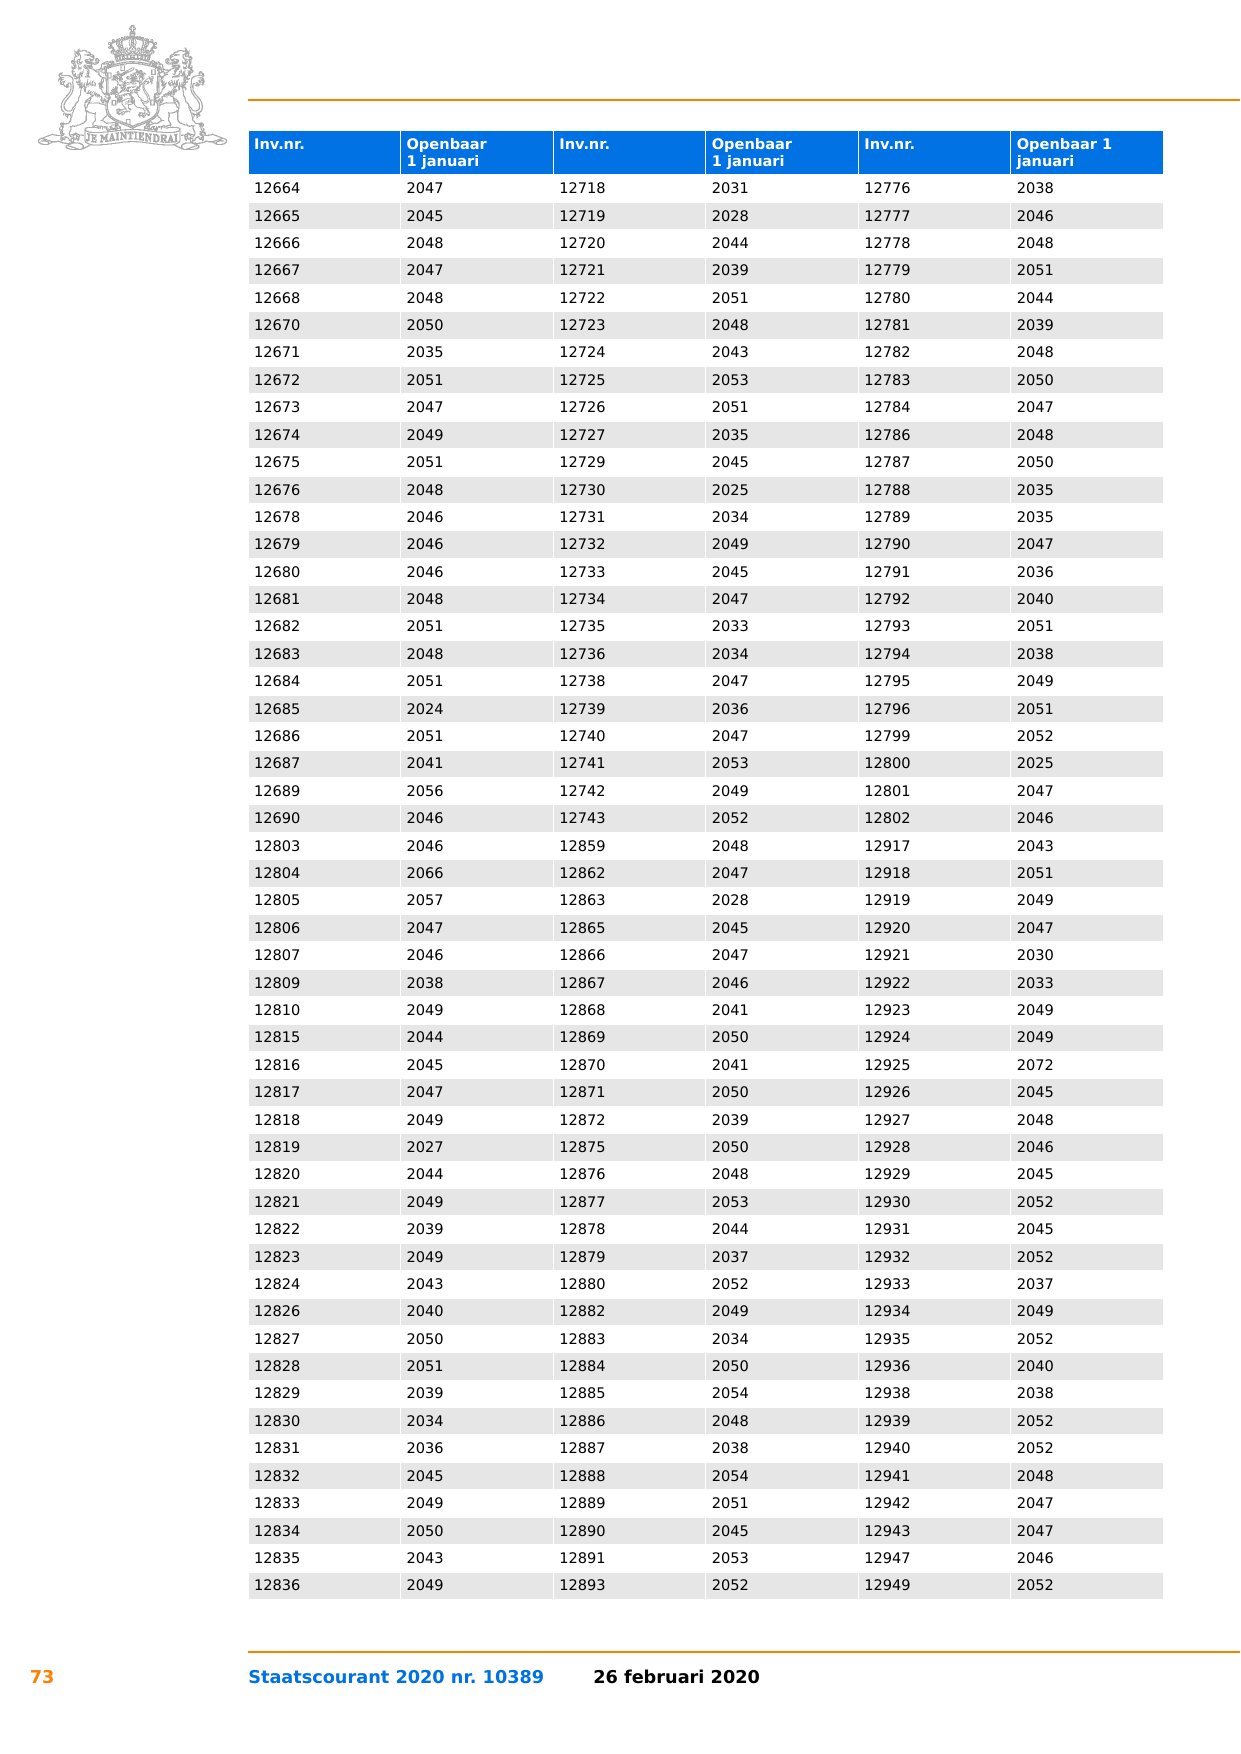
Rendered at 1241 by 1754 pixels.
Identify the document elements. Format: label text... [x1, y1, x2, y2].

table_cell 2047 [401, 395, 553, 421]
table_cell 12668 [249, 285, 400, 311]
table_cell 2035 [401, 340, 553, 366]
table_cell 12947 [859, 1545, 1010, 1571]
table_cell 2047 [1011, 395, 1163, 421]
table_cell 12862 [554, 860, 705, 887]
table_cell 12675 [249, 449, 400, 476]
table_cell 12823 [249, 1244, 400, 1270]
table_cell 12676 [249, 477, 400, 503]
table_cell 12938 [859, 1381, 1010, 1407]
table_cell 12782 [859, 340, 1010, 366]
table_cell 12923 [859, 997, 1010, 1023]
table_cell 2050 [706, 1025, 858, 1051]
table_cell 2031 [706, 175, 858, 202]
table_cell 2051 [1011, 258, 1163, 284]
table_cell 12883 [554, 1326, 705, 1352]
table_cell 2052 [1011, 1573, 1163, 1599]
table_cell 12794 [859, 641, 1010, 667]
table_cell 12793 [859, 614, 1010, 640]
table_cell 2047 [706, 860, 858, 887]
table_cell 2052 [1011, 723, 1163, 749]
table_cell 12817 [249, 1079, 400, 1106]
table_cell 2047 [1011, 915, 1163, 941]
table_cell 12829 [249, 1381, 400, 1407]
table_cell 2047 [1011, 778, 1163, 804]
table_cell 2052 [706, 1573, 858, 1599]
table_cell 12674 [249, 422, 400, 448]
table_cell 12824 [249, 1271, 400, 1297]
table_cell 12779 [859, 258, 1010, 284]
table_cell 2039 [1011, 312, 1163, 339]
table_cell 2038 [706, 1436, 858, 1462]
table_cell 12683 [249, 641, 400, 667]
table_cell 12789 [859, 504, 1010, 530]
table_cell 2046 [1011, 805, 1163, 832]
table_cell 12732 [554, 531, 705, 558]
table_cell 2052 [1011, 1189, 1163, 1215]
table_cell 2049 [1011, 1025, 1163, 1051]
table_cell 2041 [401, 751, 553, 777]
table_cell 12776 [859, 175, 1010, 202]
table_cell 12788 [859, 477, 1010, 503]
table_cell 12687 [249, 751, 400, 777]
table_cell 2040 [1011, 1353, 1163, 1380]
table_cell 2051 [401, 449, 553, 476]
table_cell 2035 [706, 422, 858, 448]
table_cell 2048 [706, 312, 858, 339]
table_cell 12827 [249, 1326, 400, 1352]
table_cell 2041 [706, 997, 858, 1023]
table_cell 2041 [706, 1052, 858, 1078]
table_cell 2054 [706, 1381, 858, 1407]
table_cell 12665 [249, 203, 400, 229]
table_cell 12806 [249, 915, 400, 941]
table_cell 2036 [1011, 559, 1163, 585]
table_cell 2046 [401, 504, 553, 530]
table_cell 12884 [554, 1353, 705, 1380]
table_cell 12809 [249, 970, 400, 996]
table_cell 12802 [859, 805, 1010, 832]
table_cell 12803 [249, 833, 400, 859]
table_cell 2043 [401, 1271, 553, 1297]
table_header Inv.nr. [554, 131, 705, 174]
table_cell 2047 [401, 915, 553, 941]
table_cell 2040 [1011, 586, 1163, 613]
table_cell 2050 [1011, 449, 1163, 476]
table_cell 2049 [401, 1189, 553, 1215]
table_cell 2050 [401, 1518, 553, 1544]
table_header Openbaar 1 januari [706, 131, 858, 174]
table_cell 2053 [706, 367, 858, 393]
table_cell 2033 [706, 614, 858, 640]
table_cell 12818 [249, 1107, 400, 1133]
table_cell 2052 [1011, 1436, 1163, 1462]
table_cell 12805 [249, 888, 400, 914]
table_cell 12780 [859, 285, 1010, 311]
table_cell 12680 [249, 559, 400, 585]
table_cell 2033 [1011, 970, 1163, 996]
table_cell 2053 [706, 1545, 858, 1571]
table_cell 2049 [401, 422, 553, 448]
table_cell 12719 [554, 203, 705, 229]
table_cell 12924 [859, 1025, 1010, 1051]
table_cell 2052 [1011, 1244, 1163, 1270]
table_cell 12888 [554, 1463, 705, 1489]
table_cell 12679 [249, 531, 400, 558]
table_cell 2034 [706, 504, 858, 530]
table_cell 2040 [401, 1299, 553, 1325]
table_cell 12795 [859, 669, 1010, 695]
table_cell 2052 [706, 1271, 858, 1297]
table_cell 2048 [706, 1408, 858, 1434]
table_cell 2037 [1011, 1271, 1163, 1297]
table_cell 2046 [1011, 203, 1163, 229]
table_header Inv.nr. [249, 131, 400, 174]
table_cell 12820 [249, 1162, 400, 1188]
table_cell 12870 [554, 1052, 705, 1078]
table_cell 2050 [401, 312, 553, 339]
table_cell 2045 [1011, 1216, 1163, 1243]
table_cell 2044 [706, 1216, 858, 1243]
table_cell 12929 [859, 1162, 1010, 1188]
table_cell 2039 [401, 1381, 553, 1407]
table_cell 12830 [249, 1408, 400, 1434]
table_cell 12792 [859, 586, 1010, 613]
table_cell 2051 [401, 669, 553, 695]
table_cell 2049 [706, 531, 858, 558]
table_cell 2034 [706, 1326, 858, 1352]
table_cell 2044 [1011, 285, 1163, 311]
table_cell 12821 [249, 1189, 400, 1215]
table_cell 2051 [401, 614, 553, 640]
table_cell 2049 [401, 1244, 553, 1270]
table_cell 2054 [706, 1463, 858, 1489]
table_cell 2045 [1011, 1079, 1163, 1106]
table_cell 12724 [554, 340, 705, 366]
table_cell 2051 [401, 1353, 553, 1380]
table_cell 2047 [401, 1079, 553, 1106]
table_cell 12828 [249, 1353, 400, 1380]
table_cell 2049 [1011, 1299, 1163, 1325]
table_cell 12859 [554, 833, 705, 859]
table_cell 2057 [401, 888, 553, 914]
table_cell 12832 [249, 1463, 400, 1489]
table_cell 12810 [249, 997, 400, 1023]
table_cell 2046 [1011, 1134, 1163, 1161]
table_cell 2051 [1011, 860, 1163, 887]
table_cell 12886 [554, 1408, 705, 1434]
table_cell 2056 [401, 778, 553, 804]
table_cell 2048 [706, 833, 858, 859]
table_cell 2046 [706, 970, 858, 996]
table_cell 12891 [554, 1545, 705, 1571]
table_cell 12867 [554, 970, 705, 996]
table_cell 2048 [1011, 230, 1163, 256]
table_cell 2072 [1011, 1052, 1163, 1078]
table_cell 2052 [706, 805, 858, 832]
table_cell 2049 [401, 1490, 553, 1517]
table_cell 12863 [554, 888, 705, 914]
table_cell 2035 [1011, 504, 1163, 530]
table_cell 12921 [859, 943, 1010, 969]
table_cell 2036 [706, 696, 858, 722]
table_cell 12928 [859, 1134, 1010, 1161]
table_cell 2044 [706, 230, 858, 256]
table_cell 12926 [859, 1079, 1010, 1106]
table_cell 2044 [401, 1162, 553, 1188]
table_cell 12690 [249, 805, 400, 832]
table_header Openbaar 1 januari [1011, 131, 1163, 174]
table_cell 12689 [249, 778, 400, 804]
table_cell 12930 [859, 1189, 1010, 1215]
table_cell 2053 [706, 751, 858, 777]
table_cell 12731 [554, 504, 705, 530]
table_cell 12922 [859, 970, 1010, 996]
table_cell 2027 [401, 1134, 553, 1161]
table_cell 2047 [706, 943, 858, 969]
table_cell 2049 [1011, 997, 1163, 1023]
table_cell 2050 [1011, 367, 1163, 393]
table_cell 2048 [1011, 1107, 1163, 1133]
table_cell 12885 [554, 1381, 705, 1407]
table_cell 2045 [401, 203, 553, 229]
table_cell 12740 [554, 723, 705, 749]
table_cell 12936 [859, 1353, 1010, 1380]
table_cell 12721 [554, 258, 705, 284]
table_cell 12933 [859, 1271, 1010, 1297]
table_cell 2050 [706, 1353, 858, 1380]
table_cell 12672 [249, 367, 400, 393]
table_cell 2047 [706, 586, 858, 613]
table_cell 12729 [554, 449, 705, 476]
table_cell 12834 [249, 1518, 400, 1544]
table_cell 2047 [1011, 1518, 1163, 1544]
table_cell 12878 [554, 1216, 705, 1243]
table_cell 2045 [401, 1052, 553, 1078]
table_cell 12822 [249, 1216, 400, 1243]
table_cell 12681 [249, 586, 400, 613]
table_cell 2045 [706, 915, 858, 941]
table_cell 2066 [401, 860, 553, 887]
table_cell 12869 [554, 1025, 705, 1051]
table_cell 12918 [859, 860, 1010, 887]
table_cell 2038 [401, 970, 553, 996]
table_cell 2030 [1011, 943, 1163, 969]
table_cell 2051 [401, 723, 553, 749]
table_cell 12831 [249, 1436, 400, 1462]
table_cell 12868 [554, 997, 705, 1023]
table_cell 2035 [1011, 477, 1163, 503]
table_cell 12720 [554, 230, 705, 256]
table_cell 2038 [1011, 1381, 1163, 1407]
table_cell 2051 [1011, 614, 1163, 640]
table_cell 12872 [554, 1107, 705, 1133]
table_cell 2036 [401, 1436, 553, 1462]
table_cell 2047 [401, 258, 553, 284]
table_cell 12871 [554, 1079, 705, 1106]
table_cell 12735 [554, 614, 705, 640]
table_cell 12833 [249, 1490, 400, 1517]
table_cell 12889 [554, 1490, 705, 1517]
table_cell 2043 [1011, 833, 1163, 859]
table_cell 12836 [249, 1573, 400, 1599]
table_cell 2046 [1011, 1545, 1163, 1571]
table_cell 12932 [859, 1244, 1010, 1270]
table_cell 12670 [249, 312, 400, 339]
table_cell 12835 [249, 1545, 400, 1571]
table_cell 12678 [249, 504, 400, 530]
table_cell 2044 [401, 1025, 553, 1051]
table_cell 2028 [706, 203, 858, 229]
table_cell 12919 [859, 888, 1010, 914]
table_cell 12727 [554, 422, 705, 448]
table_header Inv.nr. [859, 131, 1010, 174]
table_cell 12791 [859, 559, 1010, 585]
table_cell 2045 [1011, 1162, 1163, 1188]
table_cell 12925 [859, 1052, 1010, 1078]
table_cell 12685 [249, 696, 400, 722]
table_cell 12879 [554, 1244, 705, 1270]
table_cell 12726 [554, 395, 705, 421]
table_cell 12799 [859, 723, 1010, 749]
table_cell 12787 [859, 449, 1010, 476]
table_cell 12734 [554, 586, 705, 613]
table_cell 12882 [554, 1299, 705, 1325]
table_cell 12778 [859, 230, 1010, 256]
table_cell 2045 [706, 559, 858, 585]
table_cell 2048 [706, 1162, 858, 1188]
table_cell 2034 [706, 641, 858, 667]
table_cell 2046 [401, 943, 553, 969]
table_cell 12783 [859, 367, 1010, 393]
table_cell 12722 [554, 285, 705, 311]
table_cell 2048 [401, 285, 553, 311]
table_cell 2049 [1011, 888, 1163, 914]
table_cell 2043 [401, 1545, 553, 1571]
table_cell 2034 [401, 1408, 553, 1434]
table_cell 12935 [859, 1326, 1010, 1352]
table_header Openbaar 1 januari [401, 131, 553, 174]
table_cell 12673 [249, 395, 400, 421]
table_cell 2043 [706, 340, 858, 366]
table_cell 2052 [1011, 1326, 1163, 1352]
table_cell 12804 [249, 860, 400, 887]
table_cell 12743 [554, 805, 705, 832]
table_cell 2053 [706, 1189, 858, 1215]
table_cell 2049 [401, 997, 553, 1023]
table_cell 2039 [401, 1216, 553, 1243]
table_cell 12927 [859, 1107, 1010, 1133]
table_cell 12949 [859, 1573, 1010, 1599]
table_cell 12777 [859, 203, 1010, 229]
table_cell 12666 [249, 230, 400, 256]
table_cell 2050 [706, 1079, 858, 1106]
table_cell 12890 [554, 1518, 705, 1544]
table_cell 2039 [706, 258, 858, 284]
table_cell 2050 [401, 1326, 553, 1352]
table_cell 12941 [859, 1463, 1010, 1489]
table_cell 12667 [249, 258, 400, 284]
table_cell 12796 [859, 696, 1010, 722]
table_cell 12917 [859, 833, 1010, 859]
table_cell 12807 [249, 943, 400, 969]
table_cell 2048 [1011, 422, 1163, 448]
table_cell 12934 [859, 1299, 1010, 1325]
table_cell 2047 [1011, 531, 1163, 558]
table_cell 2045 [401, 1463, 553, 1489]
table_cell 2049 [706, 778, 858, 804]
table_cell 12800 [859, 751, 1010, 777]
table_cell 12876 [554, 1162, 705, 1188]
table_cell 12790 [859, 531, 1010, 558]
table_cell 2050 [706, 1134, 858, 1161]
table_cell 2045 [706, 1518, 858, 1544]
table_cell 12736 [554, 641, 705, 667]
table_cell 12931 [859, 1216, 1010, 1243]
table_cell 2048 [1011, 1463, 1163, 1489]
table_cell 2048 [401, 641, 553, 667]
table_cell 2049 [1011, 669, 1163, 695]
table_cell 12723 [554, 312, 705, 339]
table_cell 2028 [706, 888, 858, 914]
table_cell 2047 [401, 175, 553, 202]
table_cell 12684 [249, 669, 400, 695]
table_cell 12664 [249, 175, 400, 202]
table_cell 12939 [859, 1408, 1010, 1434]
table_cell 2051 [1011, 696, 1163, 722]
table_cell 2038 [1011, 175, 1163, 202]
table_cell 12943 [859, 1518, 1010, 1544]
table_cell 2037 [706, 1244, 858, 1270]
table_cell 2045 [706, 449, 858, 476]
table_cell 2038 [1011, 641, 1163, 667]
table_cell 12875 [554, 1134, 705, 1161]
table_cell 2051 [706, 395, 858, 421]
table_cell 2049 [401, 1573, 553, 1599]
table_cell 12786 [859, 422, 1010, 448]
table_cell 2047 [706, 723, 858, 749]
table_cell 2049 [706, 1299, 858, 1325]
table_cell 12866 [554, 943, 705, 969]
table_cell 2052 [1011, 1408, 1163, 1434]
table_cell 2051 [401, 367, 553, 393]
table_cell 12920 [859, 915, 1010, 941]
table_cell 12801 [859, 778, 1010, 804]
table_cell 2025 [1011, 751, 1163, 777]
table_cell 12816 [249, 1052, 400, 1078]
table_cell 2046 [401, 805, 553, 832]
table_cell 2048 [401, 477, 553, 503]
table_cell 12784 [859, 395, 1010, 421]
table_cell 12686 [249, 723, 400, 749]
table_cell 12742 [554, 778, 705, 804]
table_cell 2047 [706, 669, 858, 695]
table_cell 12877 [554, 1189, 705, 1215]
table_cell 2046 [401, 833, 553, 859]
table_cell 12741 [554, 751, 705, 777]
table_cell 12940 [859, 1436, 1010, 1462]
table_cell 2049 [401, 1107, 553, 1133]
table_cell 2051 [706, 285, 858, 311]
table_cell 12718 [554, 175, 705, 202]
table_cell 2048 [1011, 340, 1163, 366]
table_cell 12865 [554, 915, 705, 941]
table_cell 12671 [249, 340, 400, 366]
table_cell 2025 [706, 477, 858, 503]
table_cell 12826 [249, 1299, 400, 1325]
table_cell 12781 [859, 312, 1010, 339]
table_cell 12887 [554, 1436, 705, 1462]
table_cell 12730 [554, 477, 705, 503]
picture [38, 25, 227, 150]
table_cell 12942 [859, 1490, 1010, 1517]
table_cell 2039 [706, 1107, 858, 1133]
table_cell 2046 [401, 559, 553, 585]
table_cell 12733 [554, 559, 705, 585]
table_cell 2024 [401, 696, 553, 722]
table_cell 2048 [401, 230, 553, 256]
table_cell 2048 [401, 586, 553, 613]
table_cell 12880 [554, 1271, 705, 1297]
table_cell 12815 [249, 1025, 400, 1051]
table_cell 12682 [249, 614, 400, 640]
table_cell 12738 [554, 669, 705, 695]
table_cell 12819 [249, 1134, 400, 1161]
table_cell 12739 [554, 696, 705, 722]
table_cell 2047 [1011, 1490, 1163, 1517]
table_cell 12893 [554, 1573, 705, 1599]
table_cell 2046 [401, 531, 553, 558]
table_cell 2051 [706, 1490, 858, 1517]
table_cell 12725 [554, 367, 705, 393]
